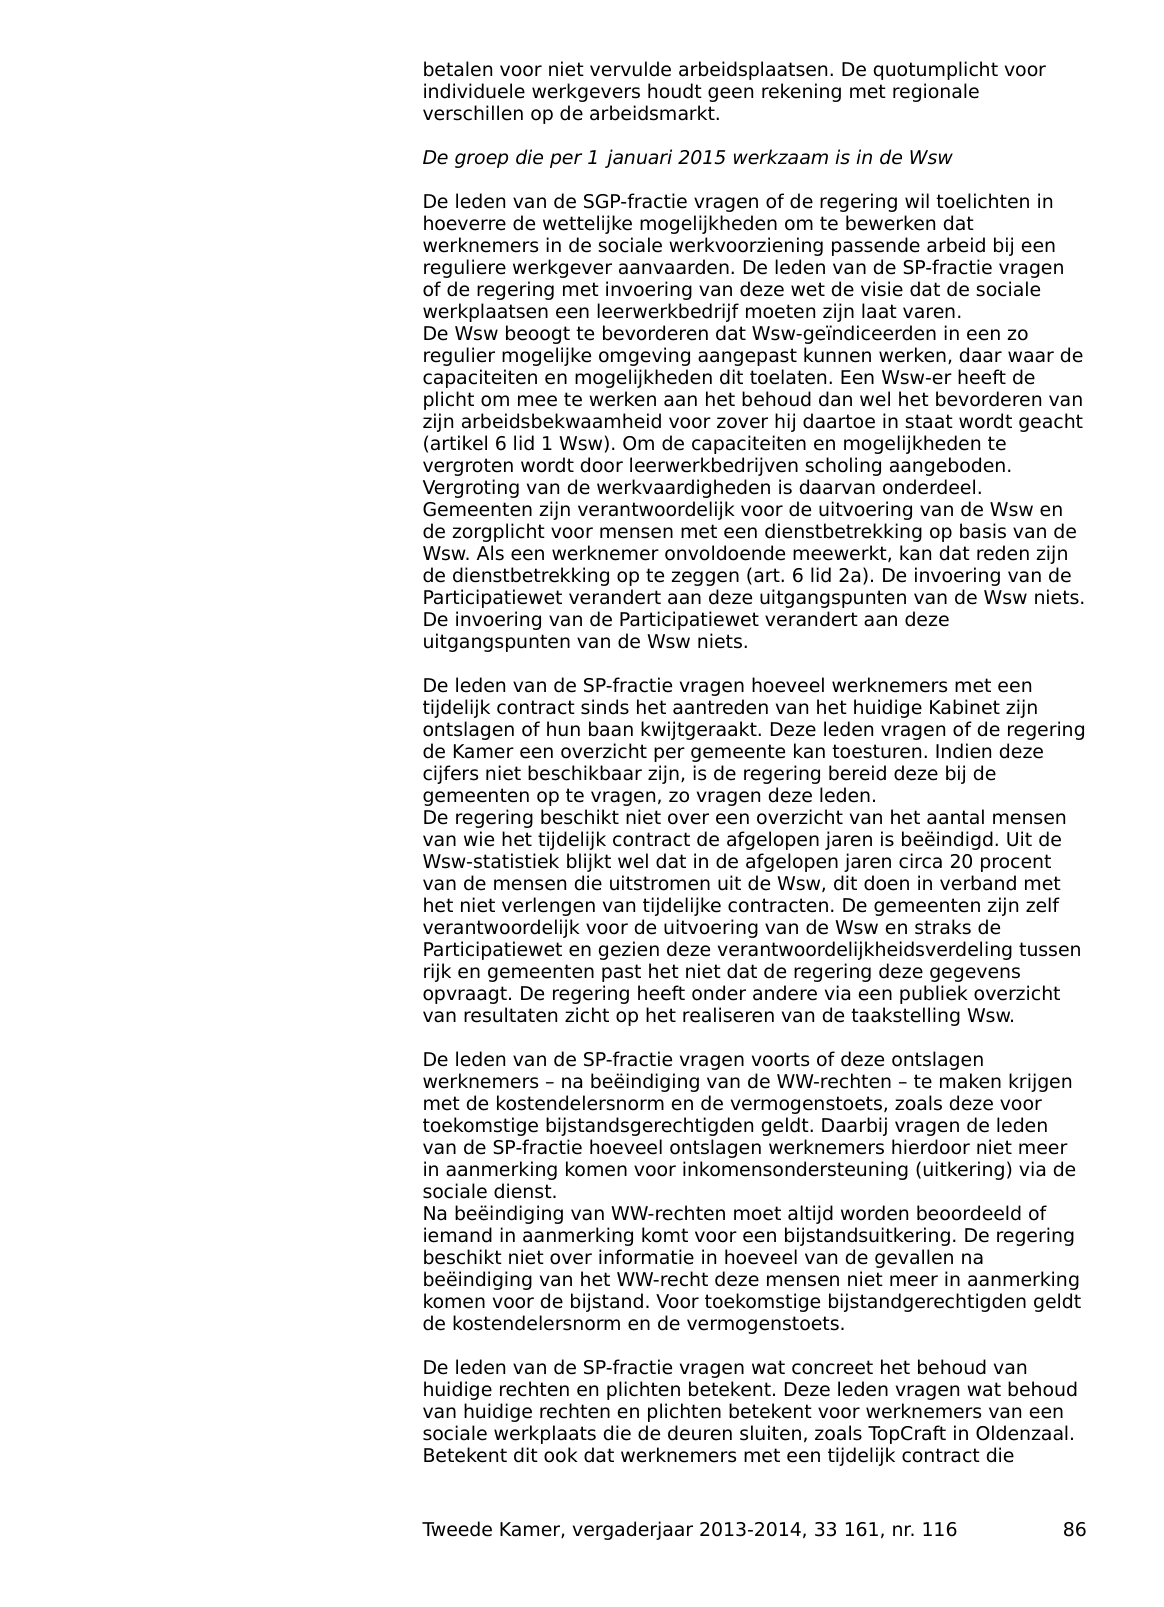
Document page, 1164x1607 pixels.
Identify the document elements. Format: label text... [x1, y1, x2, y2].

text De regering beschikt niet over een overzicht van het aantal mensen van wie het tijdelijk contract de afgelopen jaren is beëindigd. Uit de Wsw-statistiek blijkt wel dat in de afgelopen jaren circa 20 procent van de mensen die uitstromen uit de Wsw, dit doen in verband met het niet verlengen van tijdelijke contracten. De gemeenten zijn zelf verantwoordelijk voor de uitvoering van de Wsw en straks de Participatiewet en gezien deze verantwoordelijkheidsverdeling tussen rijk en gemeenten past het niet dat de regering deze gegevens opvraagt. De regering heeft onder andere via een publiek overzicht van resultaten zicht op het realiseren van de taakstelling Wsw. [422, 807, 1087, 1027]
text De leden van de SP-fractie vragen wat concreet het behoud van huidige rechten en plichten betekent. Deze leden vragen wat behoud van huidige rechten en plichten betekent voor werknemers van een sociale werkplaats die de deuren sluiten, zoals TopCraft in Oldenzaal. Betekent dit ook dat werknemers met een tijdelijk contract die [422, 1357, 1087, 1467]
text De leden van de SP-fractie vragen hoeveel werknemers met een tijdelijk contract sinds het aantreden van het huidige Kabinet zijn ontslagen of hun baan kwijtgeraakt. Deze leden vragen of de regering de Kamer een overzicht per gemeente kan toesturen. Indien deze cijfers niet beschikbaar zijn, is de regering bereid deze bij de gemeenten op te vragen, zo vragen deze leden. [422, 675, 1087, 807]
subtitle De groep die per 1 januari 2015 werkzaam is in de Wsw [422, 147, 1087, 169]
text De leden van de SGP-fractie vragen of de regering wil toelichten in hoeverre de wettelijke mogelijkheden om te bewerken dat werknemers in de sociale werkvoorziening passende arbeid bij een reguliere werkgever aanvaarden. De leden van de SP-fractie vragen of de regering met invoering van deze wet de visie dat de sociale werkplaatsen een leerwerkbedrijf moeten zijn laat varen. [422, 191, 1087, 323]
text De leden van de SP-fractie vragen voorts of deze ontslagen werknemers – na beëindiging van de WW-rechten – te maken krijgen met de kostendelersnorm en de vermogenstoets, zoals deze voor toekomstige bijstandsgerechtigden geldt. Daarbij vragen de leden van de SP-fractie hoeveel ontslagen werknemers hierdoor niet meer in aanmerking komen voor inkomensondersteuning (uitkering) via de sociale dienst. [422, 1049, 1087, 1203]
text betalen voor niet vervulde arbeidsplaatsen. De quotumplicht voor individuele werkgevers houdt geen rekening met regionale verschillen op de arbeidsmarkt. [422, 59, 1087, 125]
text De Wsw beoogt te bevorderen dat Wsw-geïndiceerden in een zo regulier mogelijke omgeving aangepast kunnen werken, daar waar de capaciteiten en mogelijkheden dit toelaten. Een Wsw-er heeft de plicht om mee te werken aan het behoud dan wel het bevorderen van zijn arbeidsbekwaamheid voor zover hij daartoe in staat wordt geacht (artikel 6 lid 1 Wsw). Om de capaciteiten en mogelijkheden te vergroten wordt door leerwerkbedrijven scholing aangeboden. Vergroting van de werkvaardigheden is daarvan onderdeel. Gemeenten zijn verantwoordelijk voor de uitvoering van de Wsw en de zorgplicht voor mensen met een dienstbetrekking op basis van de Wsw. Als een werknemer onvoldoende meewerkt, kan dat reden zijn de dienstbetrekking op te zeggen (art. 6 lid 2a). De invoering van de Participatiewet verandert aan deze uitgangspunten van de Wsw niets. De invoering van de Participatiewet verandert aan deze uitgangspunten van de Wsw niets. [422, 323, 1087, 653]
text Na beëindiging van WW-rechten moet altijd worden beoordeeld of iemand in aanmerking komt voor een bijstandsuitkering. De regering beschikt niet over informatie in hoeveel van de gevallen na beëindiging van het WW-recht deze mensen niet meer in aanmerking komen voor de bijstand. Voor toekomstige bijstandgerechtigden geldt de kostendelersnorm en de vermogenstoets. [422, 1203, 1087, 1335]
